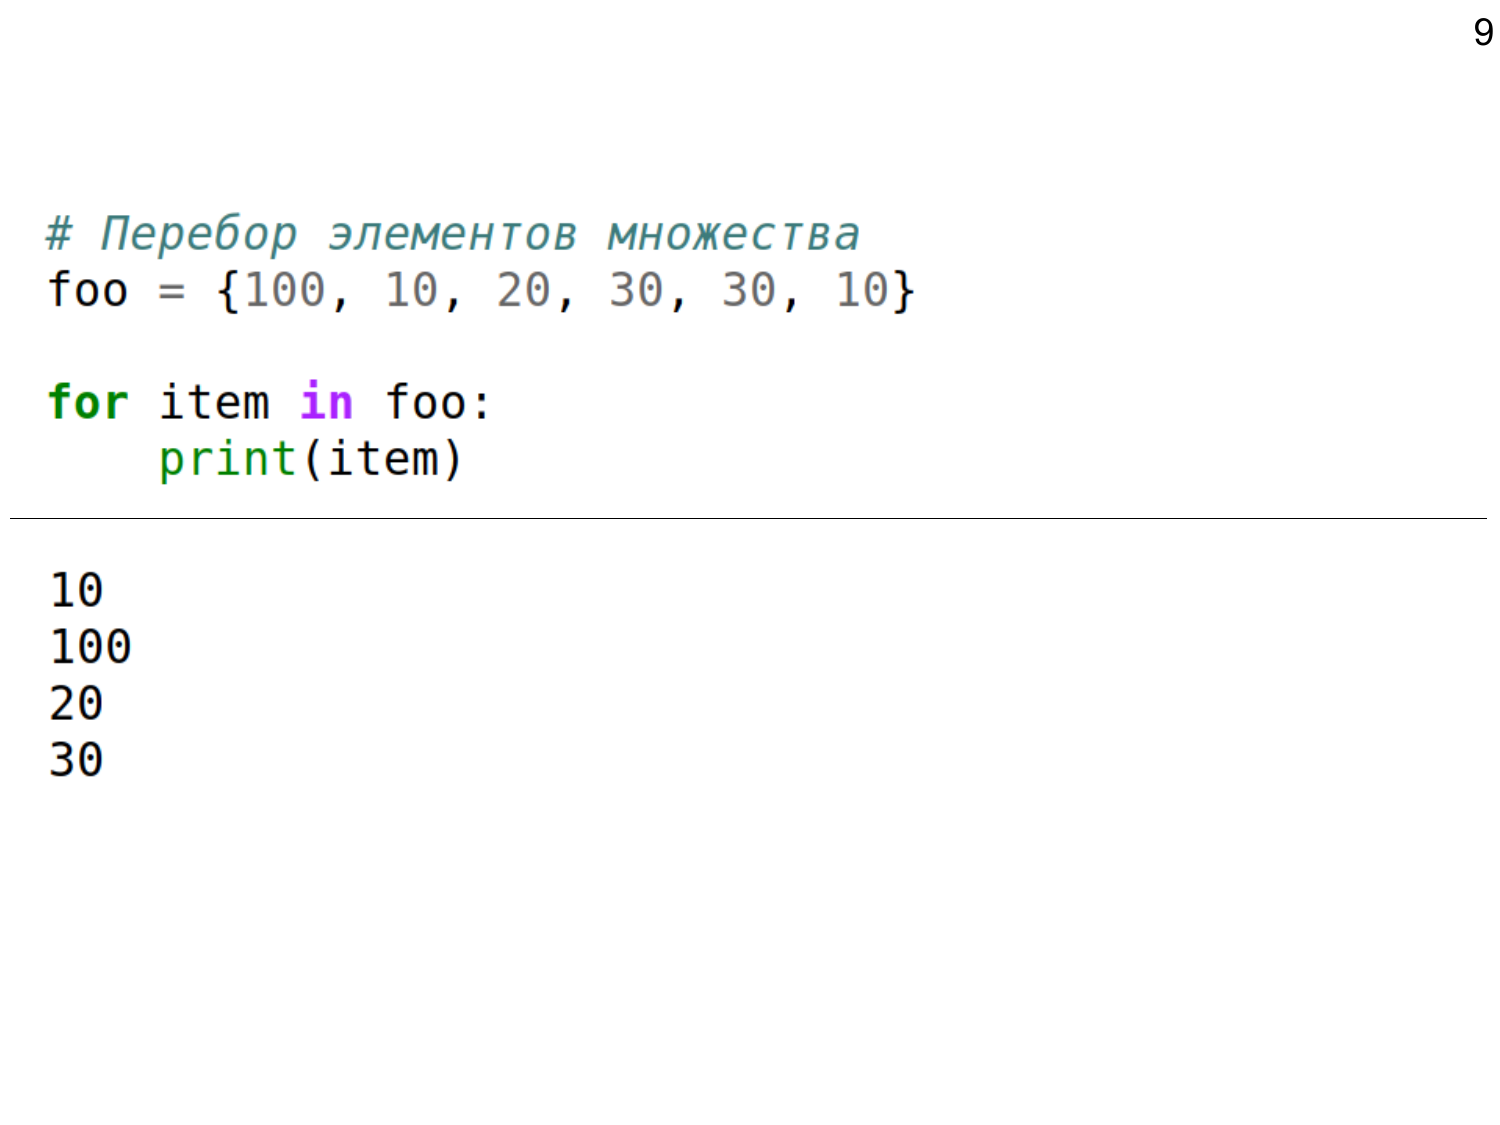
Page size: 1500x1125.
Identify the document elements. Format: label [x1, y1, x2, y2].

picture [37, 555, 149, 800]
picture [31, 200, 923, 497]
